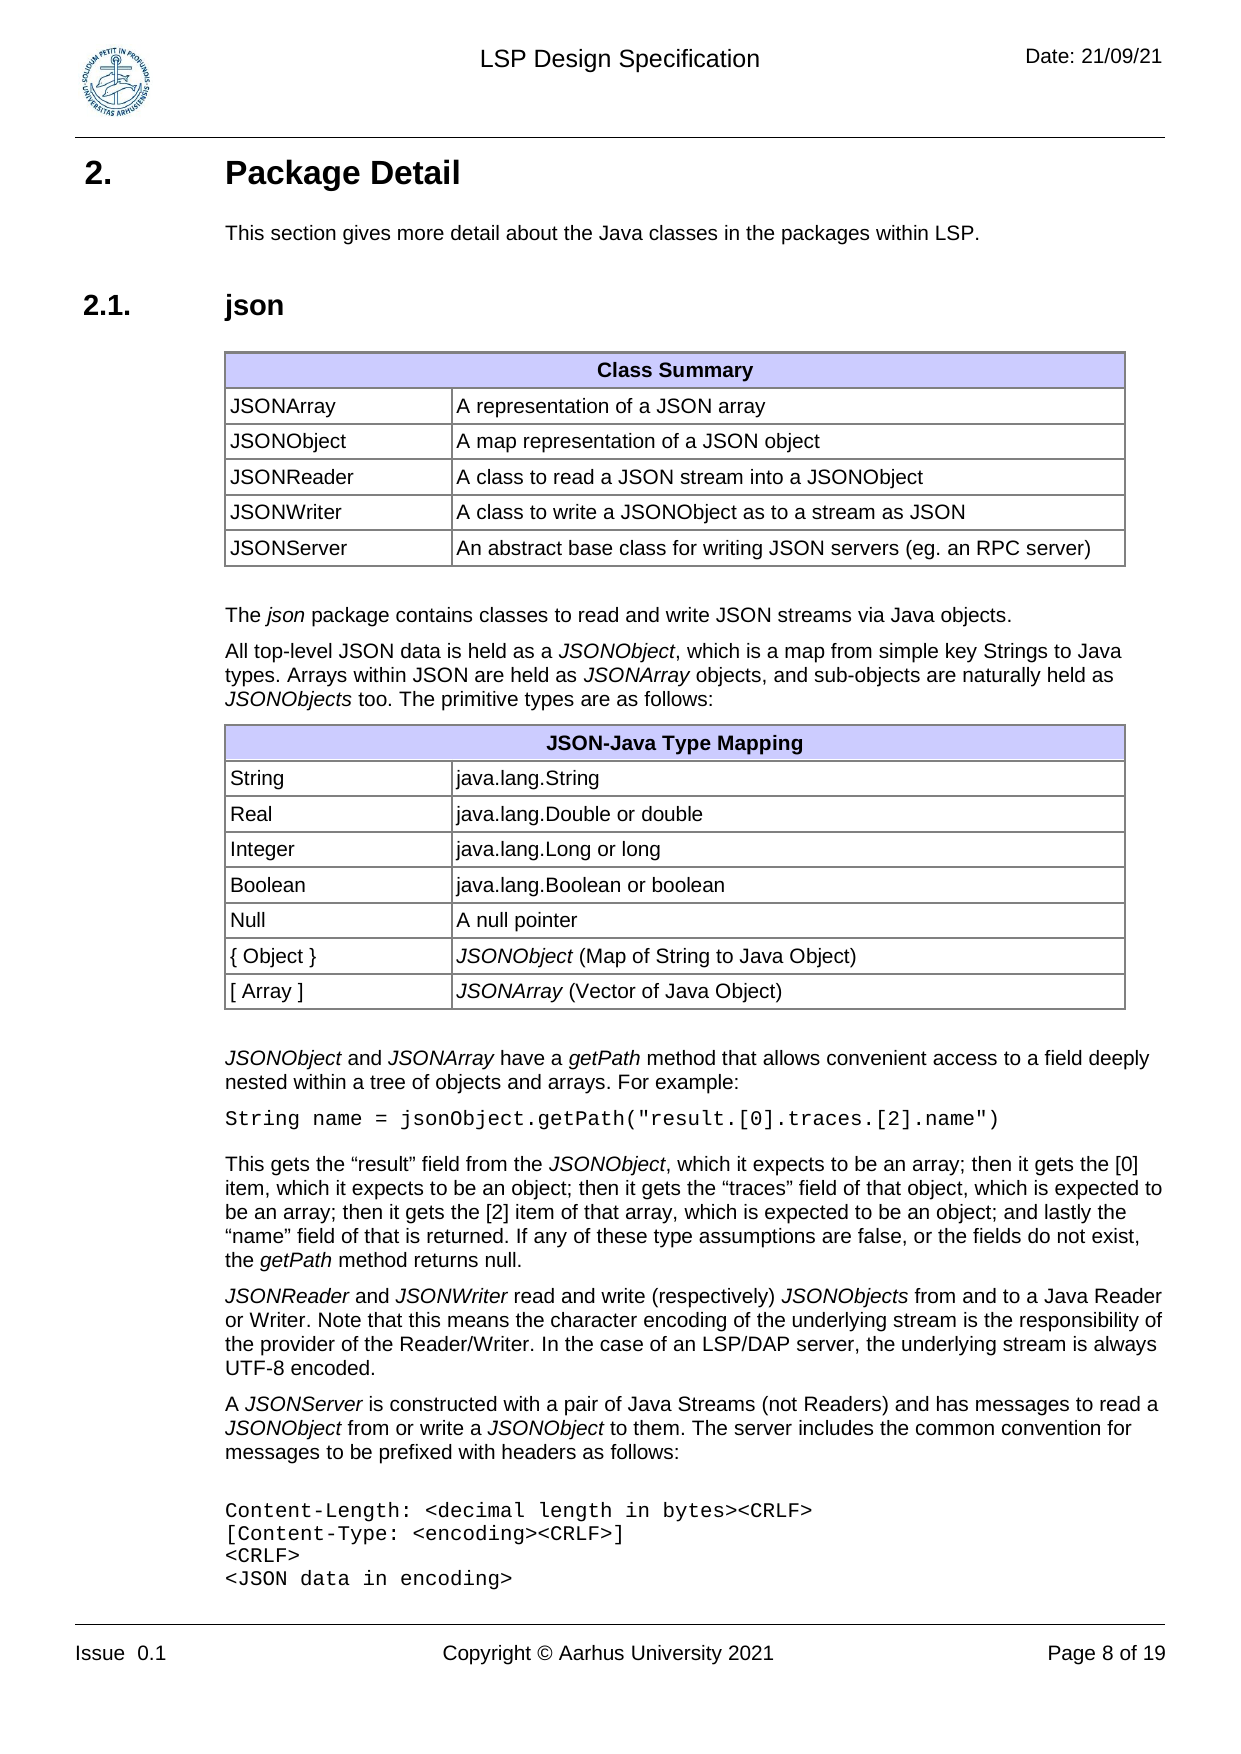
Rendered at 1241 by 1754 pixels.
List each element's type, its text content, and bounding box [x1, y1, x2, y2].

table_cell A representation of a JSON array [453, 389, 1124, 422]
table_cell Real [226, 797, 451, 831]
table_cell JSONReader [226, 460, 451, 493]
text A JSONServer is constructed with a pair of Java Streams (not Readers) and has messages to read a JSONObject from or write a JSONObject to them. The server includes the common convention for messages to be prefixed with headers as follows: [225, 1393, 1165, 1464]
text All top-level JSON data is held as a JSONObject, which is a map from simple key Strings to Java types. Arrays within JSON are held as JSONArray objects, and sub-objects are naturally held as JSONObjects too. The primitive types are as follows: [225, 639, 1165, 711]
table_cell JSONObject [226, 425, 451, 458]
table_cell A null pointer [453, 904, 1124, 937]
table_cell A class to read a JSON stream into a JSONObject [453, 460, 1124, 493]
table_cell String [226, 762, 451, 795]
table_cell An abstract base class for writing JSON servers (eg. an RPC server) [453, 531, 1124, 564]
table_cell A class to write a JSONObject as to a stream as JSON [453, 496, 1124, 529]
table_cell [ Array ] [226, 975, 451, 1008]
table_header Class Summary [226, 354, 1124, 387]
table_cell A map representation of a JSON object [453, 425, 1124, 458]
text The json package contains classes to read and write JSON streams via Java objects. [225, 603, 1165, 627]
text JSONReader and JSONWriter read and write (respectively) JSONObjects from and to a Java Reader or Writer. Note that this means the character encoding of the underlying stream is the responsibility of the provider of the Reader/Writer. In the case of an LSP/DAP server, the underlying stream is always UTF-8 encoded. [225, 1284, 1165, 1380]
text This gets the “result” field from the JSONObject, which it expects to be an array; then it gets the [0] item, which it expects to be an object; then it gets the “traces” field of that object, which is expected to be an array; then it gets the [2] item of that array, which is expected to be an object; and lastly the “name” field of that is returned. If any of these type assumptions are false, or the fields do not exist, the getPath method returns null. [225, 1152, 1165, 1272]
table_cell JSONObject (Map of String to Java Object) [453, 939, 1124, 973]
text <CRLF> [225, 1544, 1165, 1567]
text String name = jsonObject.getPath("result.[0].traces.[2].name") [225, 1107, 1165, 1129]
table_cell JSONServer [226, 531, 451, 564]
table_cell java.lang.String [453, 762, 1124, 795]
subtitle json [75, 288, 1165, 321]
table_cell Boolean [226, 868, 451, 902]
text This section gives more detail about the Java classes in the packages within LSP. [225, 221, 1165, 245]
table_header JSON-Java Type Mapping [226, 726, 1124, 759]
table_cell java.lang.Long or long [453, 833, 1124, 866]
table_cell java.lang.Double or double [453, 797, 1124, 831]
text Content-Length: <decimal length in bytes><CRLF> [225, 1499, 1165, 1522]
picture [78, 44, 153, 120]
text JSONObject and JSONArray have a getPath method that allows convenient access to a field deeply nested within a tree of objects and arrays. For example: [225, 1047, 1165, 1094]
table_cell java.lang.Boolean or boolean [453, 868, 1124, 902]
table_cell JSONArray (Vector of Java Object) [453, 975, 1124, 1008]
table_cell Null [226, 904, 451, 937]
table_cell Integer [226, 833, 451, 866]
table_cell JSONWriter [226, 496, 451, 529]
text [Content-Type: <encoding><CRLF>] [225, 1522, 1165, 1544]
table_cell { Object } [226, 939, 451, 973]
table_cell JSONArray [226, 389, 451, 422]
subtitle Package Detail [75, 153, 1165, 191]
text <JSON data in encoding> [225, 1567, 1165, 1589]
